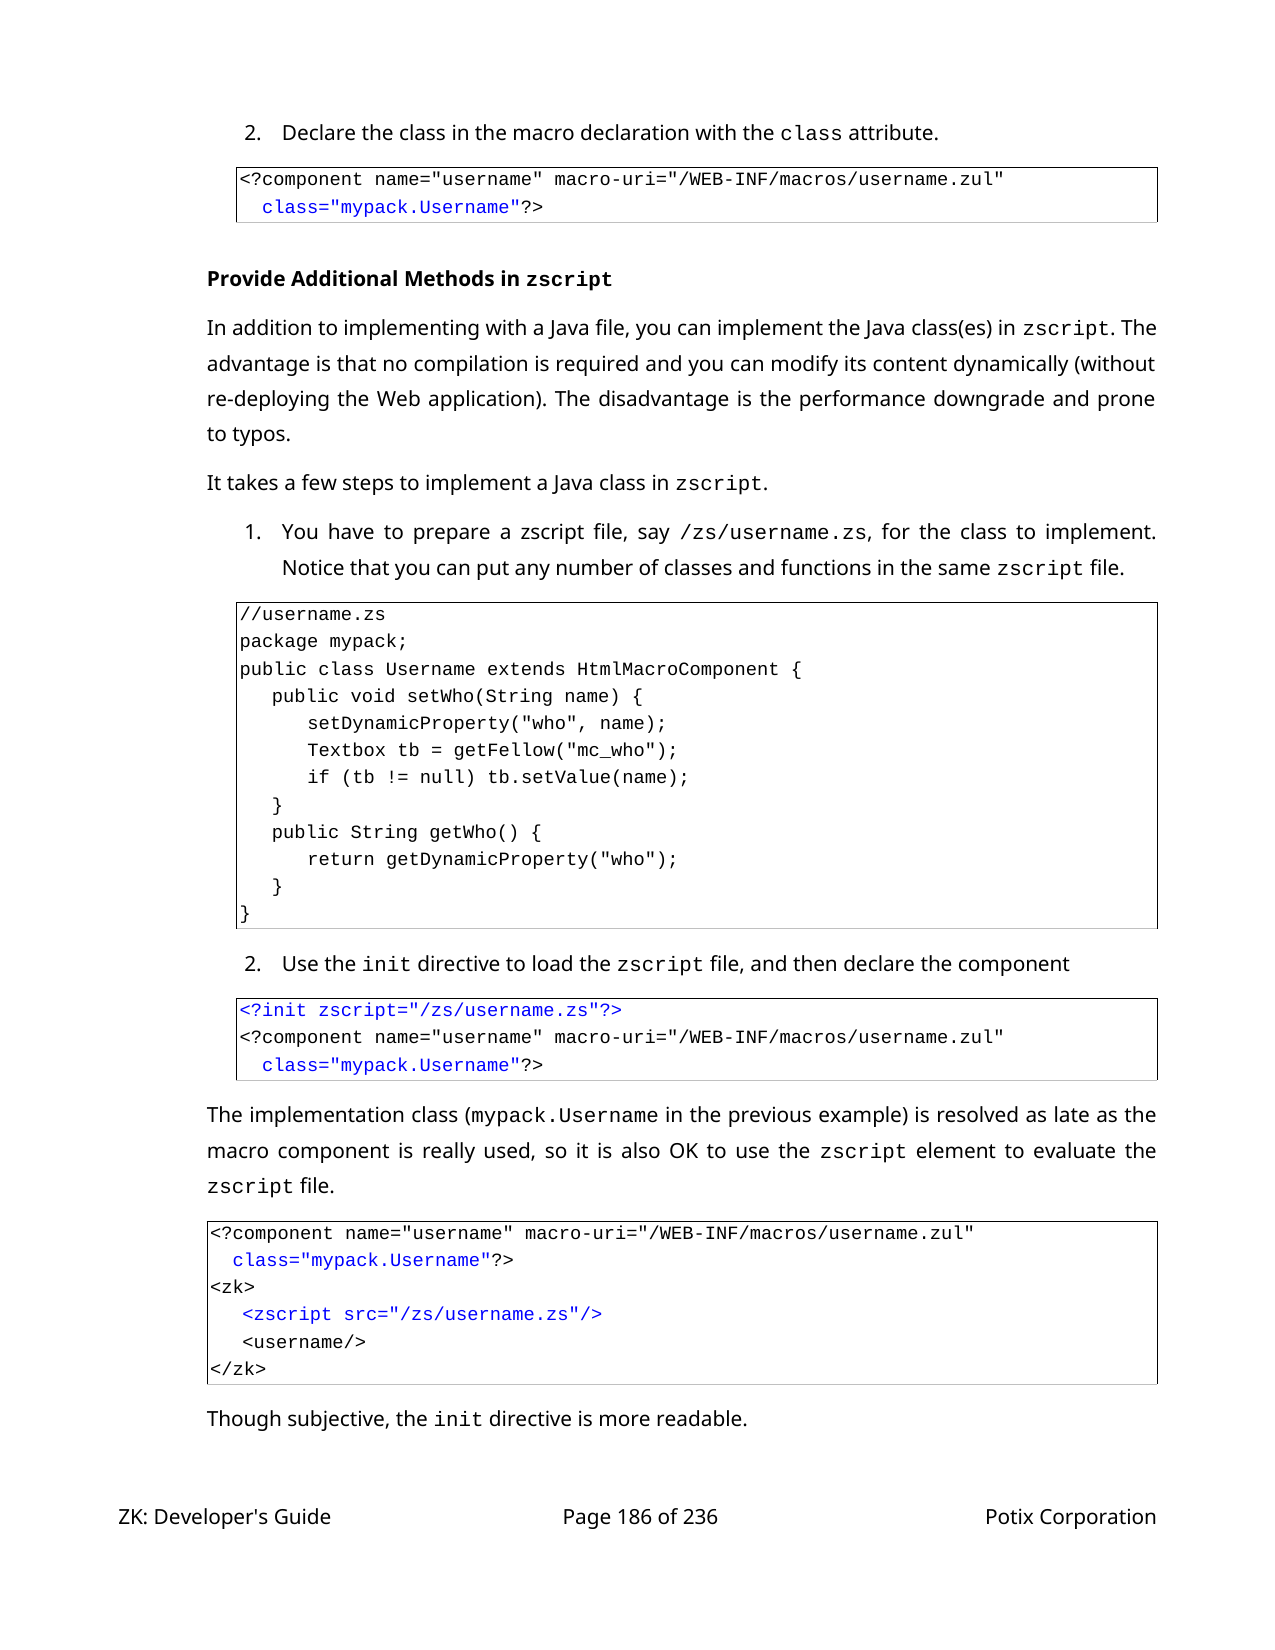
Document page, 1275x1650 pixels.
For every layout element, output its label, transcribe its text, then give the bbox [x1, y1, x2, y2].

text } [237, 874, 1157, 898]
text Textbox tb = getFellow("mc_who"); [237, 738, 1157, 762]
text <?init zscript="/zs/username.zs"?> [237, 999, 1157, 1022]
text <zk> [208, 1275, 1157, 1299]
subtitle Provide Additional Methods in zscript [207, 264, 1157, 293]
text public class Username extends HtmlMacroComponent { [237, 656, 1157, 681]
text public String getWho() { [237, 819, 1157, 844]
text <?component name="username" macro-uri="/WEB-INF/macros/username.zul" [237, 168, 1157, 192]
list Declare the class in the macro declaration with the class attribute. [244, 118, 1157, 147]
text class="mypack.Username"?> [208, 1248, 1157, 1272]
text <?component name="username" macro-uri="/WEB-INF/macros/username.zul" [208, 1222, 1157, 1245]
text class="mypack.Username"?> [237, 194, 1157, 222]
text <?component name="username" macro-uri="/WEB-INF/macros/username.zul" [237, 1025, 1157, 1050]
text setDynamicProperty("who", name); [237, 711, 1157, 735]
text </zk> [208, 1357, 1157, 1384]
text public void setWho(String name) { [237, 684, 1157, 708]
text } [237, 792, 1157, 817]
text <zscript src="/zs/username.zs"/> [208, 1302, 1157, 1327]
text Though subjective, the init directive is more readable. [207, 1404, 1157, 1433]
text return getDynamicProperty("who"); [237, 847, 1157, 871]
text if (tb != null) tb.setValue(name); [237, 765, 1157, 789]
list You have to prepare a zscript file, say /zs/username.zs, for the class to implement. Notice that you can put any number of classes and functions in the same zscript file. [244, 517, 1157, 581]
text //username.zs [237, 603, 1157, 626]
text } [237, 901, 1157, 928]
text package mypack; [237, 629, 1157, 653]
list Use the init directive to load the zscript file, and then declare the component [244, 949, 1157, 978]
text class="mypack.Username"?> [237, 1053, 1157, 1080]
text It takes a few steps to implement a Java class in zscript. [207, 468, 1157, 497]
text In addition to implementing with a Java file, you can implement the Java class(es) in zscript. The advantage is that no compilation is required and you can modify its content dynamically (without re-deploying the Web application). The disadvantage is the performance downgrade and prone to typos. [207, 313, 1157, 448]
text The implementation class (mypack.Username in the previous example) is resolved as late as the macro component is really used, so it is also OK to use the zscript element to evaluate the zscript file. [207, 1101, 1157, 1200]
text <username/> [208, 1329, 1157, 1354]
